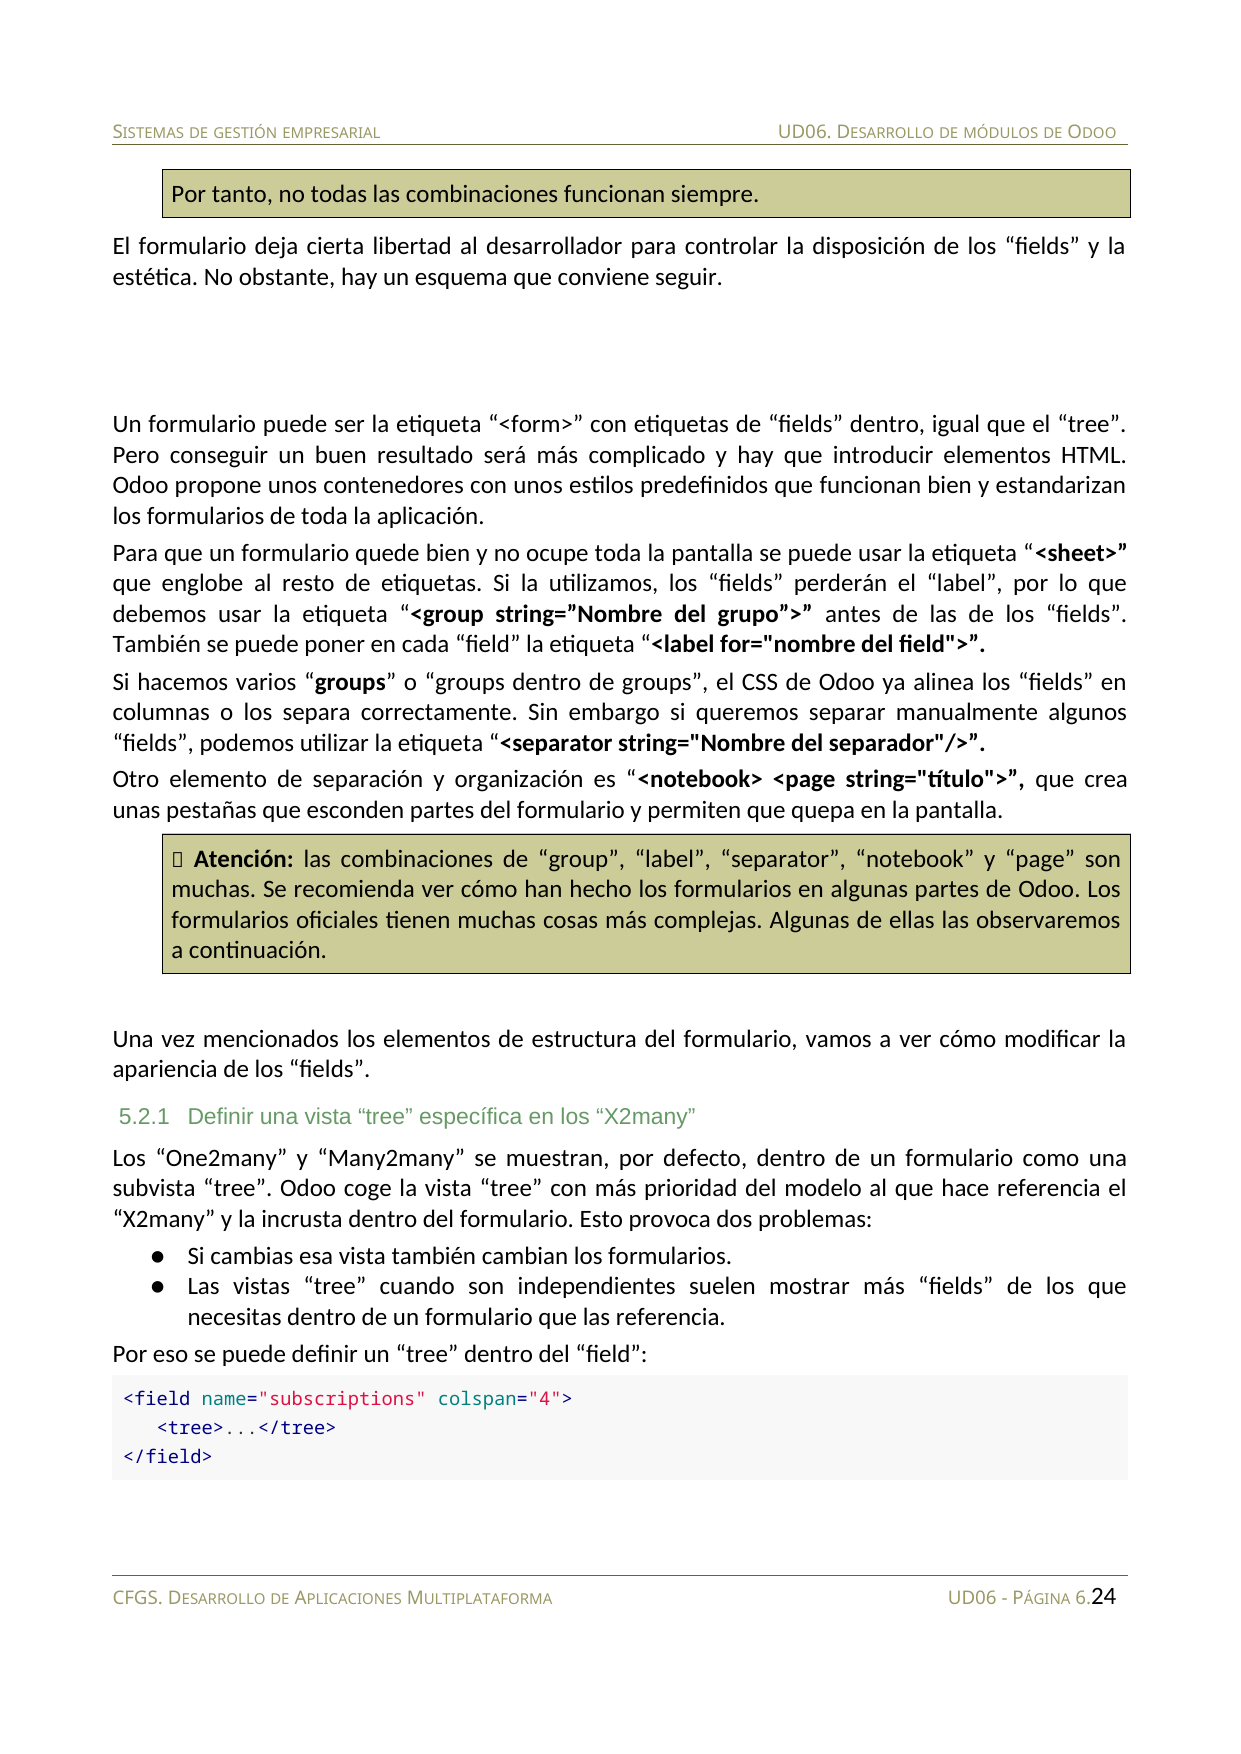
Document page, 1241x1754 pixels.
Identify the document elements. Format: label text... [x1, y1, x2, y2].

text Otro elemento de separación y organización es “<notebook> <page string="título">”, que crea unas pestañas que esconden partes del formulario y permiten que quepa en la pantalla. [112, 764, 1128, 825]
text Para que un formulario quede bien y no ocupe toda la pantalla se puede usar la etiqueta “<sheet>” que englobe al resto de etiquetas. Si la utilizamos, los “fields” perderán el “label”, por lo que debemos usar la etiqueta “<group string=”Nombre del grupo”>” antes de las de los “fields”. También se puede poner en cada “field” la etiqueta “<label for="nombre del field">”. [112, 537, 1128, 659]
list Las vistas “tree” cuando son independientes suelen mostrar más “fields” de los que necesitas dentro de un formulario que las referencia. [150, 1270, 1128, 1331]
text Si hacemos varios “groups” o “groups dentro de groups”, el CSS de Odoo ya alinea los “fields” en columnas o los separa correctamente. Sin embargo si queremos separar manualmente algunos “fields”, podemos utilizar la etiqueta “<separator string="Nombre del separador"/>”. [112, 666, 1128, 757]
text Un formulario puede ser la etiqueta “<form>” con etiquetas de “fields” dentro, igual que el “tree”. Pero conseguir un buen resultado será más complicado y hay que introducir elementos HTML. Odoo propone unos contenedores con unos estilos predefinidos que funcionan bien y estandarizan los formularios de toda la aplicación. [112, 408, 1128, 531]
text Una vez mencionados los elementos de estructura del formulario, vamos a ver cómo modificar la apariencia de los “fields”. [112, 1023, 1128, 1084]
text ❕ Atención: las combinaciones de “group”, “label”, “separator”, “notebook” y “page” son muchas. Se recomienda ver cómo han hecho los formularios en algunas partes de Odoo. Los formularios oficiales tienen muchas cosas más complejas. Algunas de ellas las observaremos a continuación. [163, 835, 1130, 973]
text Por eso se puede definir un “tree” dentro del “field”: [112, 1338, 1128, 1368]
text Por tanto, no todas las combinaciones funcionan siempre. [163, 170, 1130, 217]
text Los “One2many” y “Many2many” se muestran, por defecto, dentro de un formulario como una subvista “tree”. Odoo coge la vista “tree” con más prioridad del modelo al que hace referencia el “X2many” y la incrusta dentro del formulario. Esto provoca dos problemas: [112, 1142, 1128, 1233]
list Si cambias esa vista también cambian los formularios. [150, 1240, 1128, 1270]
subtitle Definir una vista “tree” específica en los “X2many” [112, 1103, 1128, 1129]
text El formulario deja cierta libertad al desarrollador para controlar la disposición de los “fields” y la estética. No obstante, hay un esquema que conviene seguir. [112, 230, 1128, 291]
table_header <field name="subscriptions" colspan="4"> <tree>...</tree> </field> [112, 1375, 1128, 1480]
